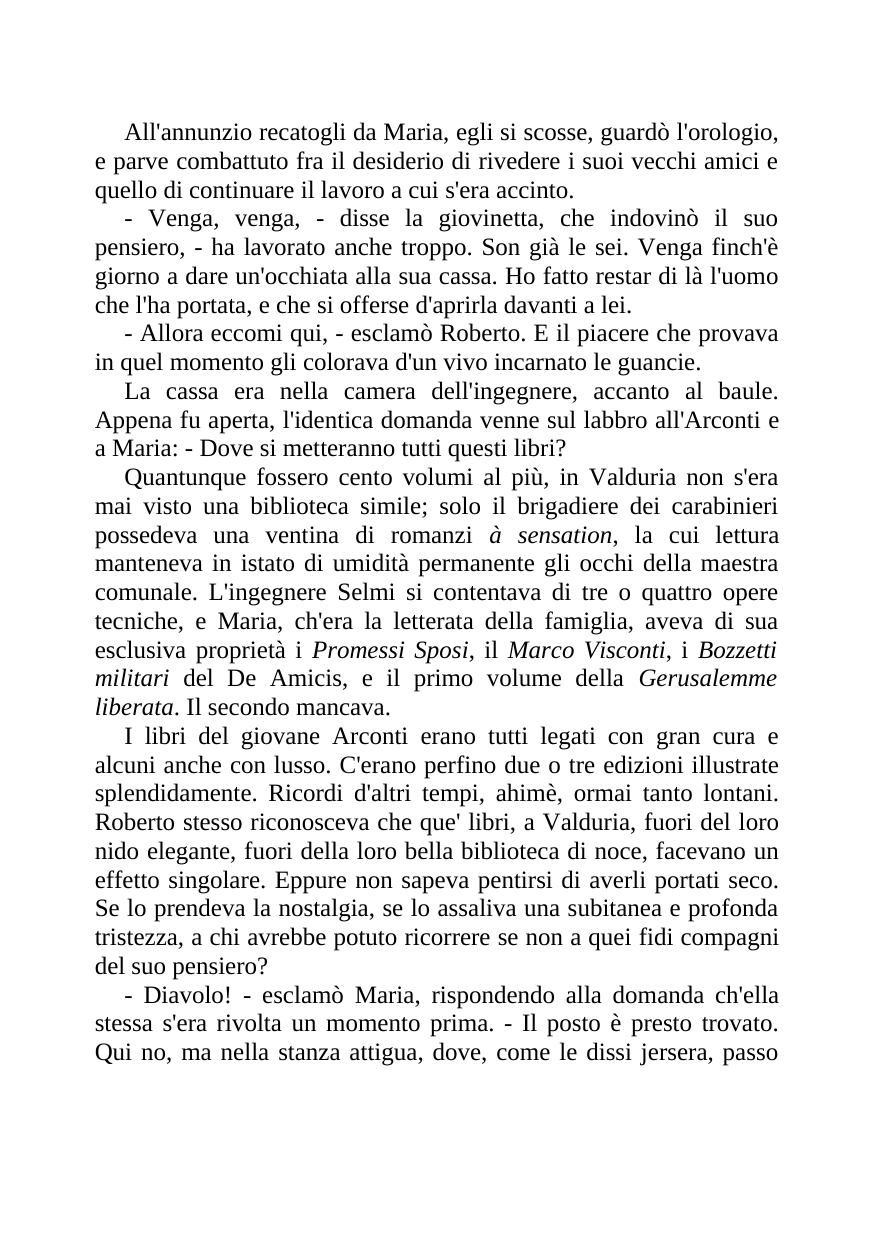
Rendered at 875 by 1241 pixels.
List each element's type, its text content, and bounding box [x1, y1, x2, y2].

text - Venga, venga, - disse la giovinetta, che indovinò il suo pensiero, - ha lavorato anche troppo. Son già le sei. Venga finch'è giorno a dare un'occhiata alla sua cassa. Ho fatto restar di là l'uomo che l'ha portata, e che si offerse d'aprirla davanti a lei. [94, 203, 779, 318]
text La cassa era nella camera dell'ingegnere, accanto al baule. Appena fu aperta, l'identica domanda venne sul labbro all'Arconti e a Maria: - Dove si metteranno tutti questi libri? [94, 376, 779, 462]
text - Allora eccomi qui, - esclamò Roberto. E il piacere che provava in quel momento gli colorava d'un vivo incarnato le guancie. [94, 318, 779, 376]
text All'annunzio recatogli da Maria, egli si scosse, guardò l'orologio, e parve combattuto fra il desiderio di rivedere i suoi vecchi amici e quello di continuare il lavoro a cui s'era accinto. [94, 117, 779, 203]
text I libri del giovane Arconti erano tutti legati con gran cura e alcuni anche con lusso. C'erano perfino due o tre edizioni illustrate splendidamente. Ricordi d'altri tempi, ahimè, ormai tanto lontani. Roberto stesso riconosceva che que' libri, a Valduria, fuori del loro nido elegante, fuori della loro bella biblioteca di noce, facevano un effetto singolare. Eppure non sapeva pentirsi di averli portati seco. Se lo prendeva la nostalgia, se lo assaliva una subitanea e profonda tristezza, a chi avrebbe potuto ricorrere se non a quei fidi compagni del suo pensiero? [94, 721, 779, 980]
text Quantunque fossero cento volumi al più, in Valduria non s'era mai visto una biblioteca simile; solo il brigadiere dei carabinieri possedeva una ventina di romanzi à sensation, la cui lettura manteneva in istato di umidità permanente gli occhi della maestra comunale. L'ingegnere Selmi si contentava di tre o quattro opere tecniche, e Maria, ch'era la letterata della famiglia, aveva di sua esclusiva proprietà i Promessi Sposi, il Marco Visconti, i Bozzetti militari del De Amicis, e il primo volume della Gerusalemme liberata. Il secondo mancava. [94, 462, 779, 721]
text - Diavolo! - esclamò Maria, rispondendo alla domanda ch'ella stessa s'era rivolta un momento prima. - Il posto è presto trovato. Qui no, ma nella stanza attigua, dove, come le dissi jersera, passo [94, 980, 779, 1066]
